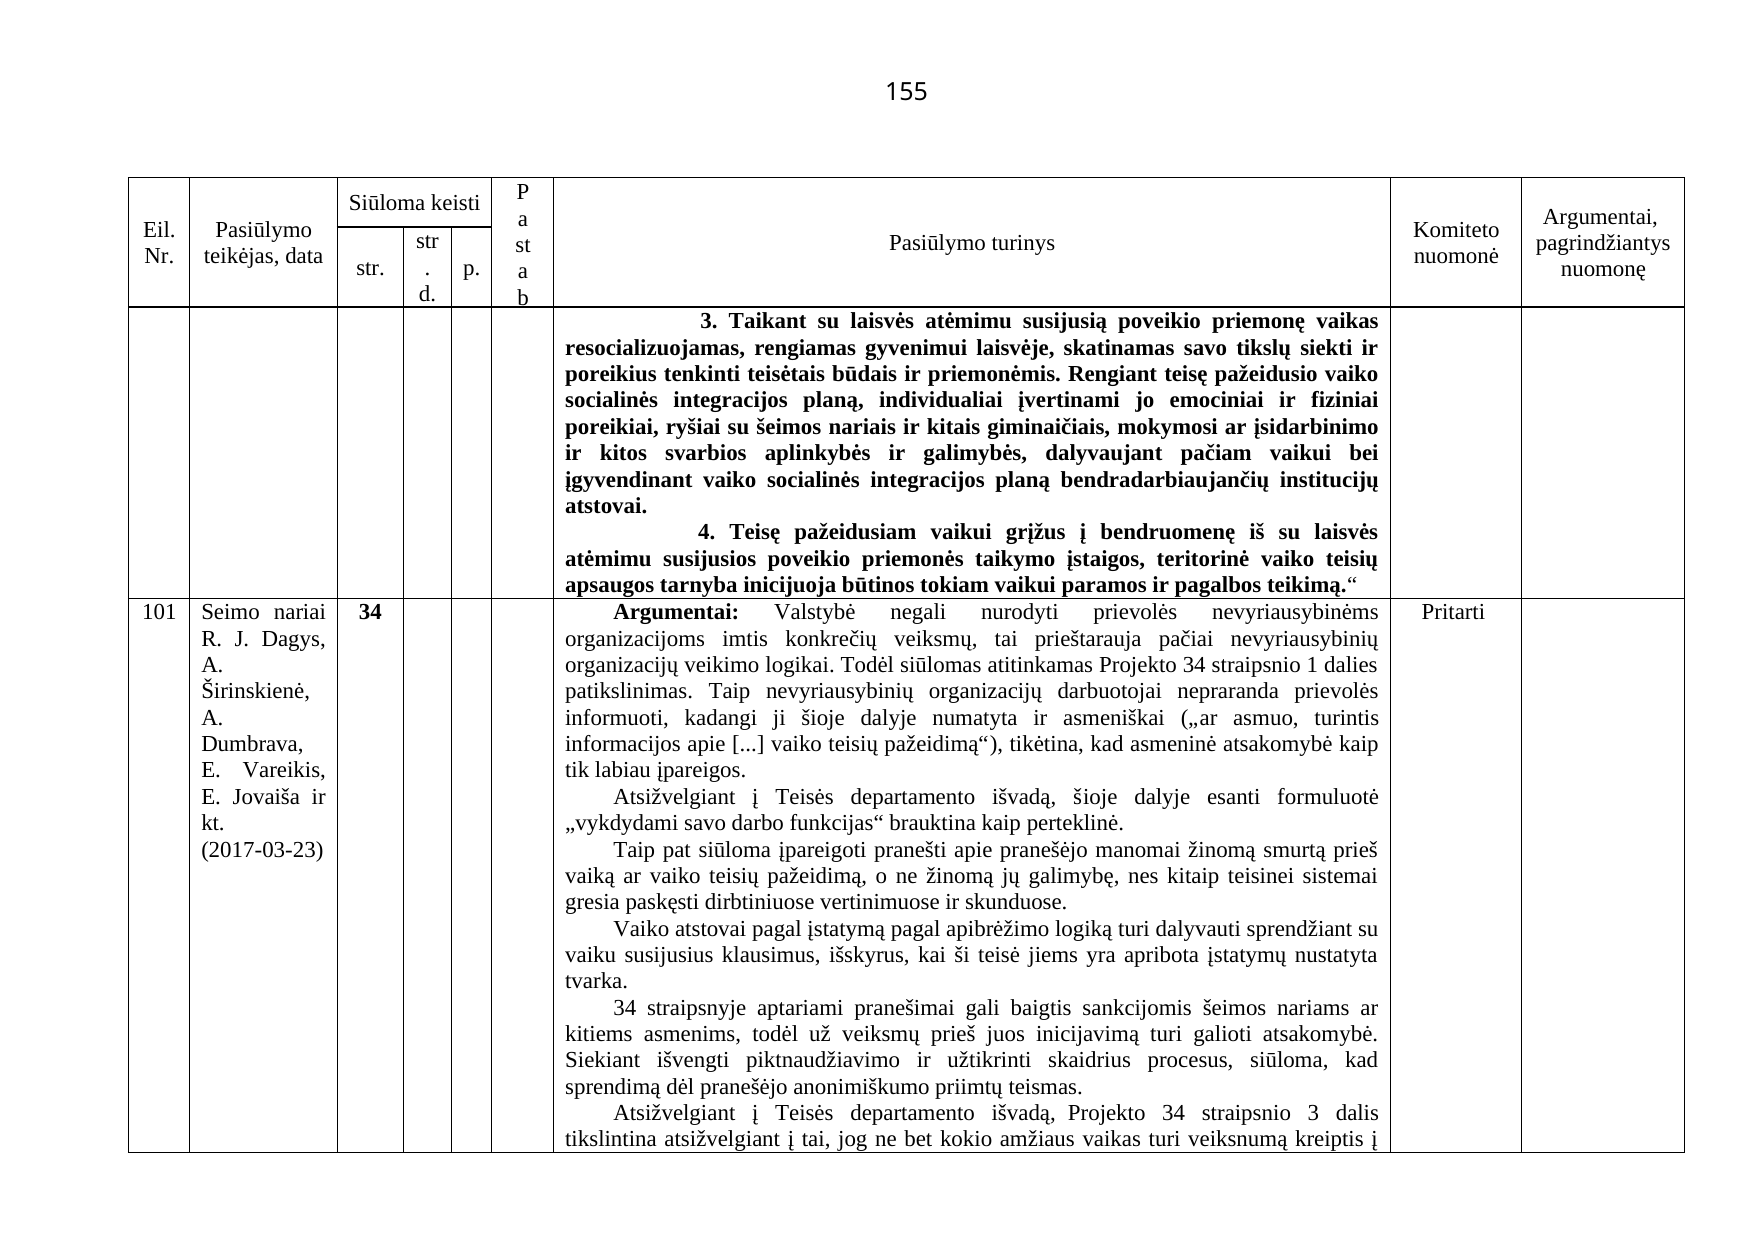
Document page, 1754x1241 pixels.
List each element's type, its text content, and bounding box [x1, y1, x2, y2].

table_cell [190, 308, 337, 597]
table_cell [452, 308, 491, 597]
table_cell Pritarti [1391, 599, 1521, 1152]
table_cell [492, 599, 553, 1152]
table_header Pasiūlymo turinys [554, 178, 1390, 306]
table_header Pastabos [492, 178, 553, 306]
table_cell [338, 308, 403, 597]
table_cell [1391, 308, 1521, 597]
table_header Komiteto nuomonė [1391, 178, 1521, 306]
table_header Argumentai, pagrindžiantys nuomonę [1522, 178, 1684, 306]
table_cell [1522, 308, 1684, 597]
table_header Siūloma keisti [338, 178, 491, 226]
table_cell 34 [338, 599, 403, 1152]
table_cell [404, 308, 451, 597]
table_cell [129, 308, 189, 597]
table_cell str. [338, 228, 403, 306]
table_cell [452, 599, 491, 1152]
table_cell [1522, 599, 1684, 1152]
table_cell str. d. [404, 228, 451, 306]
table_cell [404, 599, 451, 1152]
table_cell Seimo nariai R. J. Dagys, A. Širinskienė, A. Dumbrava, E. Vareikis, E. Jovaiša ir kt. (2017-03-23) [190, 599, 337, 1152]
table_cell 101 [129, 599, 189, 1152]
table_cell 3. Taikant su laisvės atėmimu susijusią poveikio priemonę vaikas resocializuojamas, rengiamas gyvenimui laisvėje, skatinamas savo tikslų siekti ir poreikius tenkinti teisėtais būdais ir priemonėmis. Rengiant teisę pažeidusio vaiko socialinės integracijos planą, individualiai įvertinami jo emociniai ir fiziniai poreikiai, ryšiai su šeimos nariais ir kitais giminaičiais, mokymosi ar įsidarbinimo ir kitos svarbios aplinkybės ir galimybės, dalyvaujant pačiam vaikui bei įgyvendinant vaiko socialinės integracijos planą bendradarbiaujančių institucijų atstovai. 4. Teisę pažeidusiam vaikui grįžus į bendruomenę iš su laisvės atėmimu susijusios poveikio priemonės taikymo įstaigos, teritorinė vaiko teisių apsaugos tarnyba inicijuoja būtinos tokiam vaikui paramos ir pagalbos teikimą.“ [554, 308, 1390, 597]
table_header Eil. Nr. [129, 178, 189, 306]
table_cell p. [452, 228, 491, 306]
table_cell Argumentai: Valstybė negali nurodyti prievolės nevyriausybinėms organizacijoms imtis konkrečių veiksmų, tai prieštarauja pačiai nevyriausybinių organizacijų veikimo logikai. Todėl siūlomas atitinkamas Projekto 34 straipsnio 1 dalies patikslinimas. Taip nevyriausybinių organizacijų darbuotojai nepraranda prievolės informuoti, kadangi ji šioje dalyje numatyta ir asmeniškai („ar asmuo, turintis informacijos apie [...] vaiko teisių pažeidimą“), tikėtina, kad asmeninė atsakomybė kaip tik labiau įpareigos. Atsižvelgiant į Teisės departamento išvadą, šioje dalyje esanti formuluotė „vykdydami savo darbo funkcijas“ brauktina kaip perteklinė. Taip pat siūloma įpareigoti pranešti apie pranešėjo manomai žinomą smurtą prieš vaiką ar vaiko teisių pažeidimą, o ne žinomą jų galimybę, nes kitaip teisinei sistemai gresia paskęsti dirbtiniuose vertinimuose ir skunduose. Vaiko atstovai pagal įstatymą pagal apibrėžimo logiką turi dalyvauti sprendžiant su vaiku susijusius klausimus, išskyrus, kai ši teisė jiems yra apribota įstatymų nustatyta tvarka. 34 straipsnyje aptariami pranešimai gali baigtis sankcijomis šeimos nariams ar kitiems asmenims, todėl už veiksmų prieš juos inicijavimą turi galioti atsakomybė. Siekiant išvengti piktnaudžiavimo ir užtikrinti skaidrius procesus, siūloma, kad sprendimą dėl pranešėjo anonimiškumo priimtų teismas. Atsižvelgiant į Teisės departamento išvadą, Projekto 34 straipsnio 3 dalis tikslintina atsižvelgiant į tai, jog ne bet kokio amžiaus vaikas turi veiksnumą kreiptis į [554, 599, 1390, 1152]
table_header Pasiūlymo teikėjas, data [190, 178, 337, 306]
table_cell [492, 308, 553, 597]
